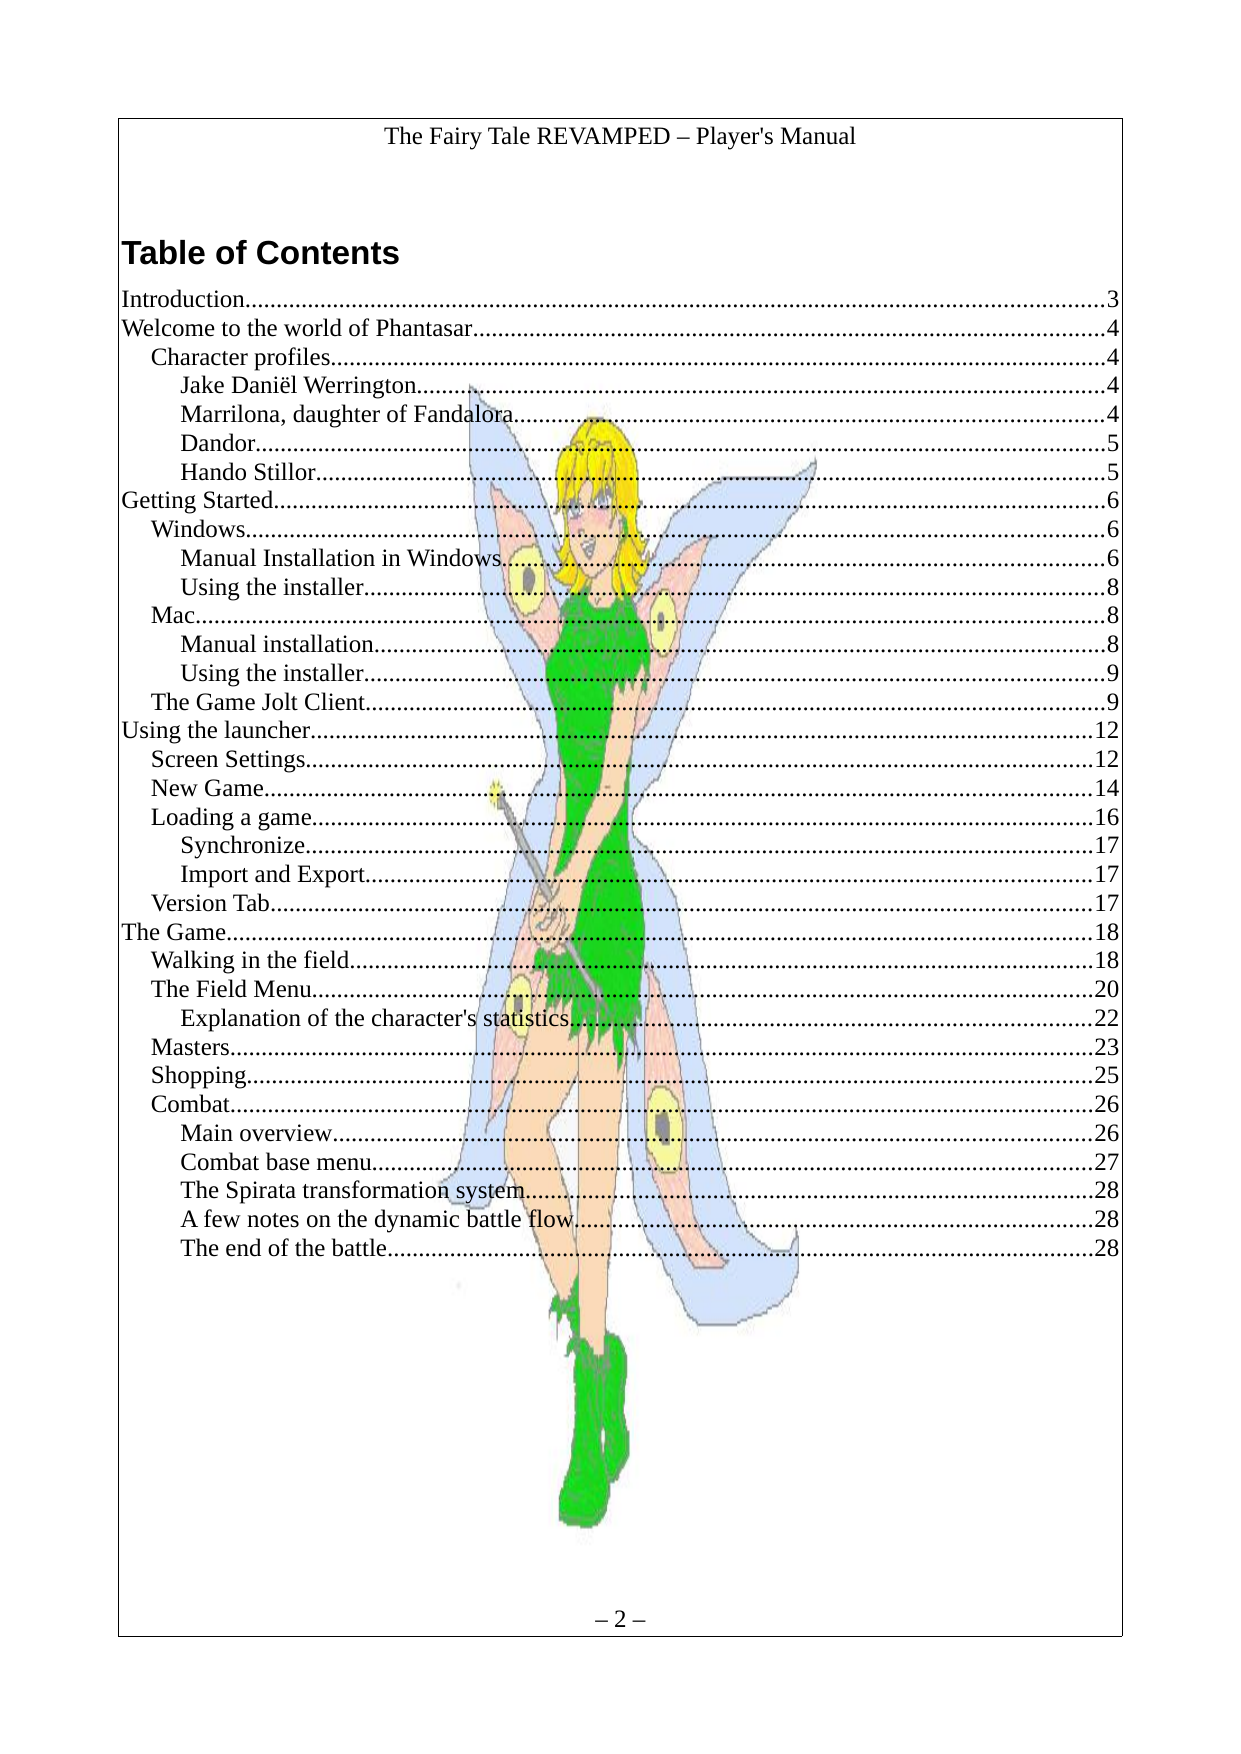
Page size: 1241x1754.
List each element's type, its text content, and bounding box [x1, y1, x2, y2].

text Combat 26 [151, 1089, 1119, 1118]
text Jake Daniël Werrington 4 [180, 370, 1119, 399]
text Manual installation 8 [180, 629, 1119, 658]
text Character profiles 4 [151, 342, 1119, 370]
text Main overview 26 [180, 1118, 1119, 1147]
text Import and Export 17 [180, 859, 1119, 888]
text Hando Stillor 5 [180, 457, 1119, 485]
text Marrilona, daughter of Fandalora 4 [180, 399, 1119, 428]
text Mac 8 [151, 600, 1119, 629]
text Shopping 25 [151, 1060, 1119, 1089]
text New Game 14 [151, 773, 1119, 802]
text Dandor 5 [180, 428, 1119, 457]
text Manual Installation in Windows 6 [180, 543, 1119, 572]
text Using the launcher 12 [121, 715, 1119, 744]
text Introduction 3 [121, 284, 1119, 313]
text Version Tab 17 [151, 888, 1119, 917]
text Masters 23 [151, 1032, 1119, 1060]
text Explanation of the character's statistics 22 [180, 1003, 1119, 1032]
text Screen Settings 12 [151, 744, 1119, 773]
text Using the installer 9 [180, 658, 1119, 687]
text Loading a game 16 [151, 802, 1119, 830]
text Using the installer 8 [180, 572, 1119, 600]
text Welcome to the world of Phantasar 4 [121, 313, 1119, 342]
text The Game 18 [121, 917, 1119, 945]
text Walking in the field 18 [151, 945, 1119, 974]
subtitle Table of Contents [121, 233, 1119, 272]
text The Field Menu 20 [151, 974, 1119, 1003]
text The Spirata transformation system 28 [180, 1175, 1119, 1204]
text Synchronize 17 [180, 830, 1119, 859]
text The end of the battle 28 [180, 1233, 1119, 1262]
text The Game Jolt Client 9 [151, 687, 1119, 715]
text Windows 6 [151, 514, 1119, 543]
text A few notes on the dynamic battle flow 28 [180, 1204, 1119, 1233]
text Getting Started 6 [121, 485, 1119, 514]
picture [119, 119, 1122, 1636]
text Combat base menu 27 [180, 1147, 1119, 1175]
